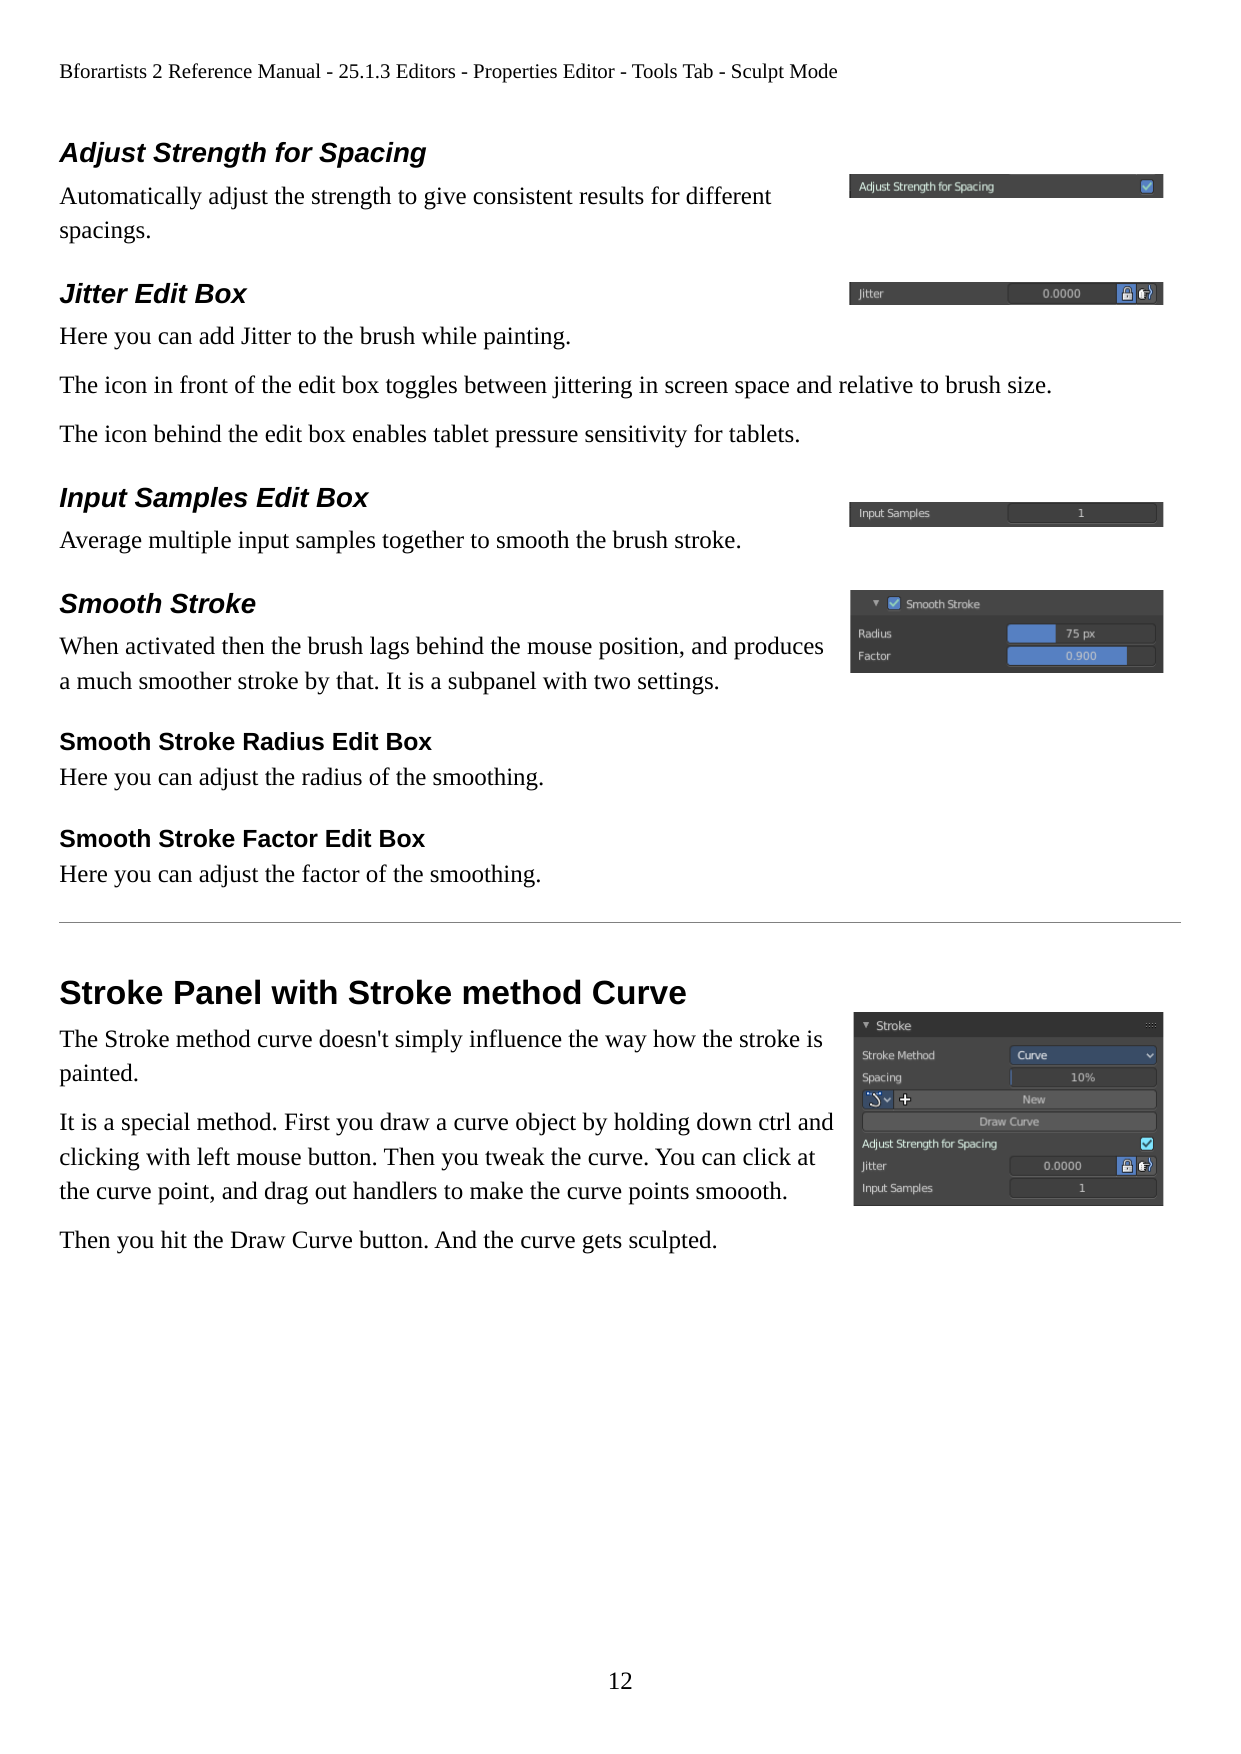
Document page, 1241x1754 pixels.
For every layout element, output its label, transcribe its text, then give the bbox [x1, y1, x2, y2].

text Average multiple input samples together to smooth the brush stroke. [59, 526, 1181, 554]
text The icon behind the edit box enables tablet pressure sensitivity for tablets. [59, 419, 1181, 448]
text Automatically adjust the strength to give consistent results for different spacings. [59, 181, 1181, 244]
subtitle Smooth Stroke Factor Edit Box [59, 824, 1181, 852]
text The icon in front of the edit box toggles between jittering in screen space and relative to brush size. [59, 371, 1181, 399]
picture [849, 282, 1164, 305]
picture [853, 1012, 1164, 1206]
text Here you can add Jitter to the brush while painting. [59, 321, 1181, 350]
text The Stroke method curve doesn't simply influence the way how the stroke is painted. [59, 1024, 853, 1087]
subtitle Smooth Stroke Radius Edit Box [59, 727, 1181, 756]
text It is a special method. First you draw a curve object by holding down ctrl and clicking with left mouse button. Then you tweak the curve. You can click at the curve point, and drag out handlers to make the curve points smoooth. [59, 1107, 853, 1205]
picture [849, 174, 1164, 198]
picture [850, 590, 1164, 673]
subtitle Jitter Edit Box [59, 277, 1181, 309]
subtitle Smooth Stroke [59, 587, 1181, 619]
text Here you can adjust the radius of the smoothing. [59, 762, 1181, 791]
subtitle Adjust Strength for Spacing [59, 137, 1181, 168]
text Then you hit the Draw Curve button. And the curve gets sculpted. [59, 1225, 1181, 1254]
text When activated then the brush lags behind the mouse position, and produces a much smoother stroke by that. It is a subpanel with two settings. [59, 631, 1181, 695]
text Here you can adjust the factor of the smoothing. [59, 859, 1181, 887]
subtitle Input Samples Edit Box [59, 481, 1181, 513]
subtitle Stroke Panel with Stroke method Curve [59, 973, 1181, 1011]
picture [849, 502, 1164, 527]
